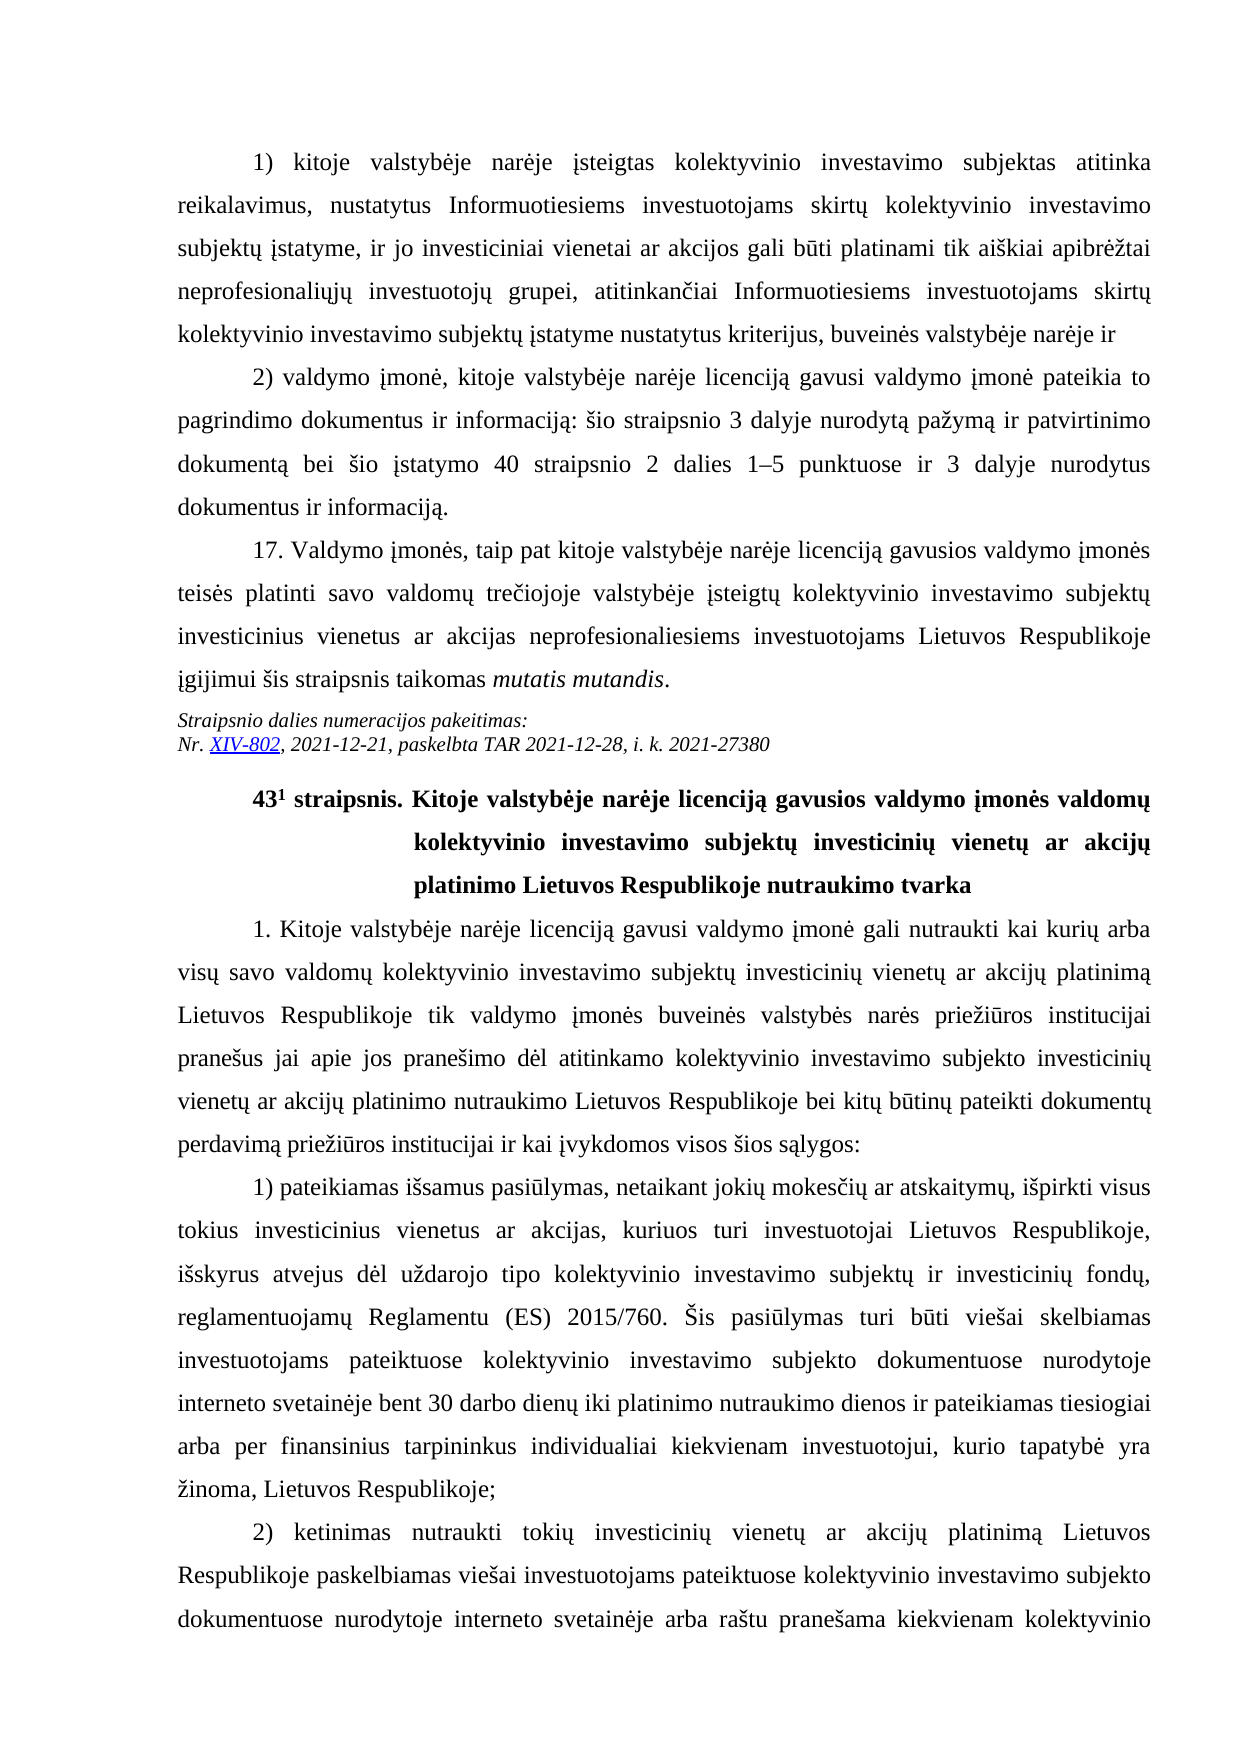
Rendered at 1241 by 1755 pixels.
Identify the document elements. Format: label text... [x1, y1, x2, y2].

text 1) kitoje valstybėje narėje įsteigtas kolektyvinio investavimo subjektas atitinka reikalavimus, nustatytus Informuotiesiems investuotojams skirtų kolektyvinio investavimo subjektų įstatyme, ir jo investiciniai vienetai ar akcijos gali būti platinami tik aiškiai apibrėžtai neprofesionaliųjų investuotojų grupei, atitinkančiai Informuotiesiems investuotojams skirtų kolektyvinio investavimo subjektų įstatyme nustatytus kriterijus, buveinės valstybėje narėje ir [177, 147, 1152, 348]
text 1) pateikiamas išsamus pasiūlymas, netaikant jokių mokesčių ar atskaitymų, išpirkti visus tokius investicinius vienetus ar akcijas, kuriuos turi investuotojai Lietuvos Respublikoje, išskyrus atvejus dėl uždarojo tipo kolektyvinio investavimo subjektų ir investicinių fondų, reglamentuojamų Reglamentu (ES) 2015/760. Šis pasiūlymas turi būti viešai skelbiamas investuotojams pateiktuose kolektyvinio investavimo subjekto dokumentuose nurodytoje interneto svetainėje bent 30 darbo dienų iki platinimo nutraukimo dienos ir pateikiamas tiesiogiai arba per finansinius tarpininkus individualiai kiekvienam investuotojui, kurio tapatybė yra žinoma, Lietuvos Respublikoje; [177, 1172, 1152, 1503]
text 1. Kitoje valstybėje narėje licenciją gavusi valdymo įmonė gali nutraukti kai kurių arba visų savo valdomų kolektyvinio investavimo subjektų investicinių vienetų ar akcijų platinimą Lietuvos Respublikoje tik valdymo įmonės buveinės valstybės narės priežiūros institucijai pranešus jai apie jos pranešimo dėl atitinkamo kolektyvinio investavimo subjekto investicinių vienetų ar akcijų platinimo nutraukimo Lietuvos Respublikoje bei kitų būtinų pateikti dokumentų perdavimą priežiūros institucijai ir kai įvykdomos visos šios sąlygos: [177, 914, 1152, 1158]
text 431 straipsnis. Kitoje valstybėje narėje licenciją gavusios valdymo įmonės valdomų kolektyvinio investavimo subjektų investicinių vienetų ar akcijų platinimo Lietuvos Respublikoje nutraukimo tvarka [252, 784, 1152, 899]
text Nr. XIV-802, 2021-12-21, paskelbta TAR 2021-12-28, i. k. 2021-27380 [177, 732, 1152, 756]
text 2) ketinimas nutraukti tokių investicinių vienetų ar akcijų platinimą Lietuvos Respublikoje paskelbiamas viešai investuotojams pateiktuose kolektyvinio investavimo subjekto dokumentuose nurodytoje interneto svetainėje arba raštu pranešama kiekvienam kolektyvinio [177, 1517, 1152, 1632]
text Straipsnio dalies numeracijos pakeitimas: [177, 707, 1152, 732]
text 2) valdymo įmonė, kitoje valstybėje narėje licenciją gavusi valdymo įmonė pateikia to pagrindimo dokumentus ir informaciją: šio straipsnio 3 dalyje nurodytą pažymą ir patvirtinimo dokumentą bei šio įstatymo 40 straipsnio 2 dalies 1–5 punktuose ir 3 dalyje nurodytus dokumentus ir informaciją. [177, 362, 1152, 521]
text 17. Valdymo įmonės, taip pat kitoje valstybėje narėje licenciją gavusios valdymo įmonės teisės platinti savo valdomų trečiojoje valstybėje įsteigtų kolektyvinio investavimo subjektų investicinius vienetus ar akcijas neprofesionaliesiems investuotojams Lietuvos Respublikoje įgijimui šis straipsnis taikomas mutatis mutandis. [177, 535, 1152, 693]
